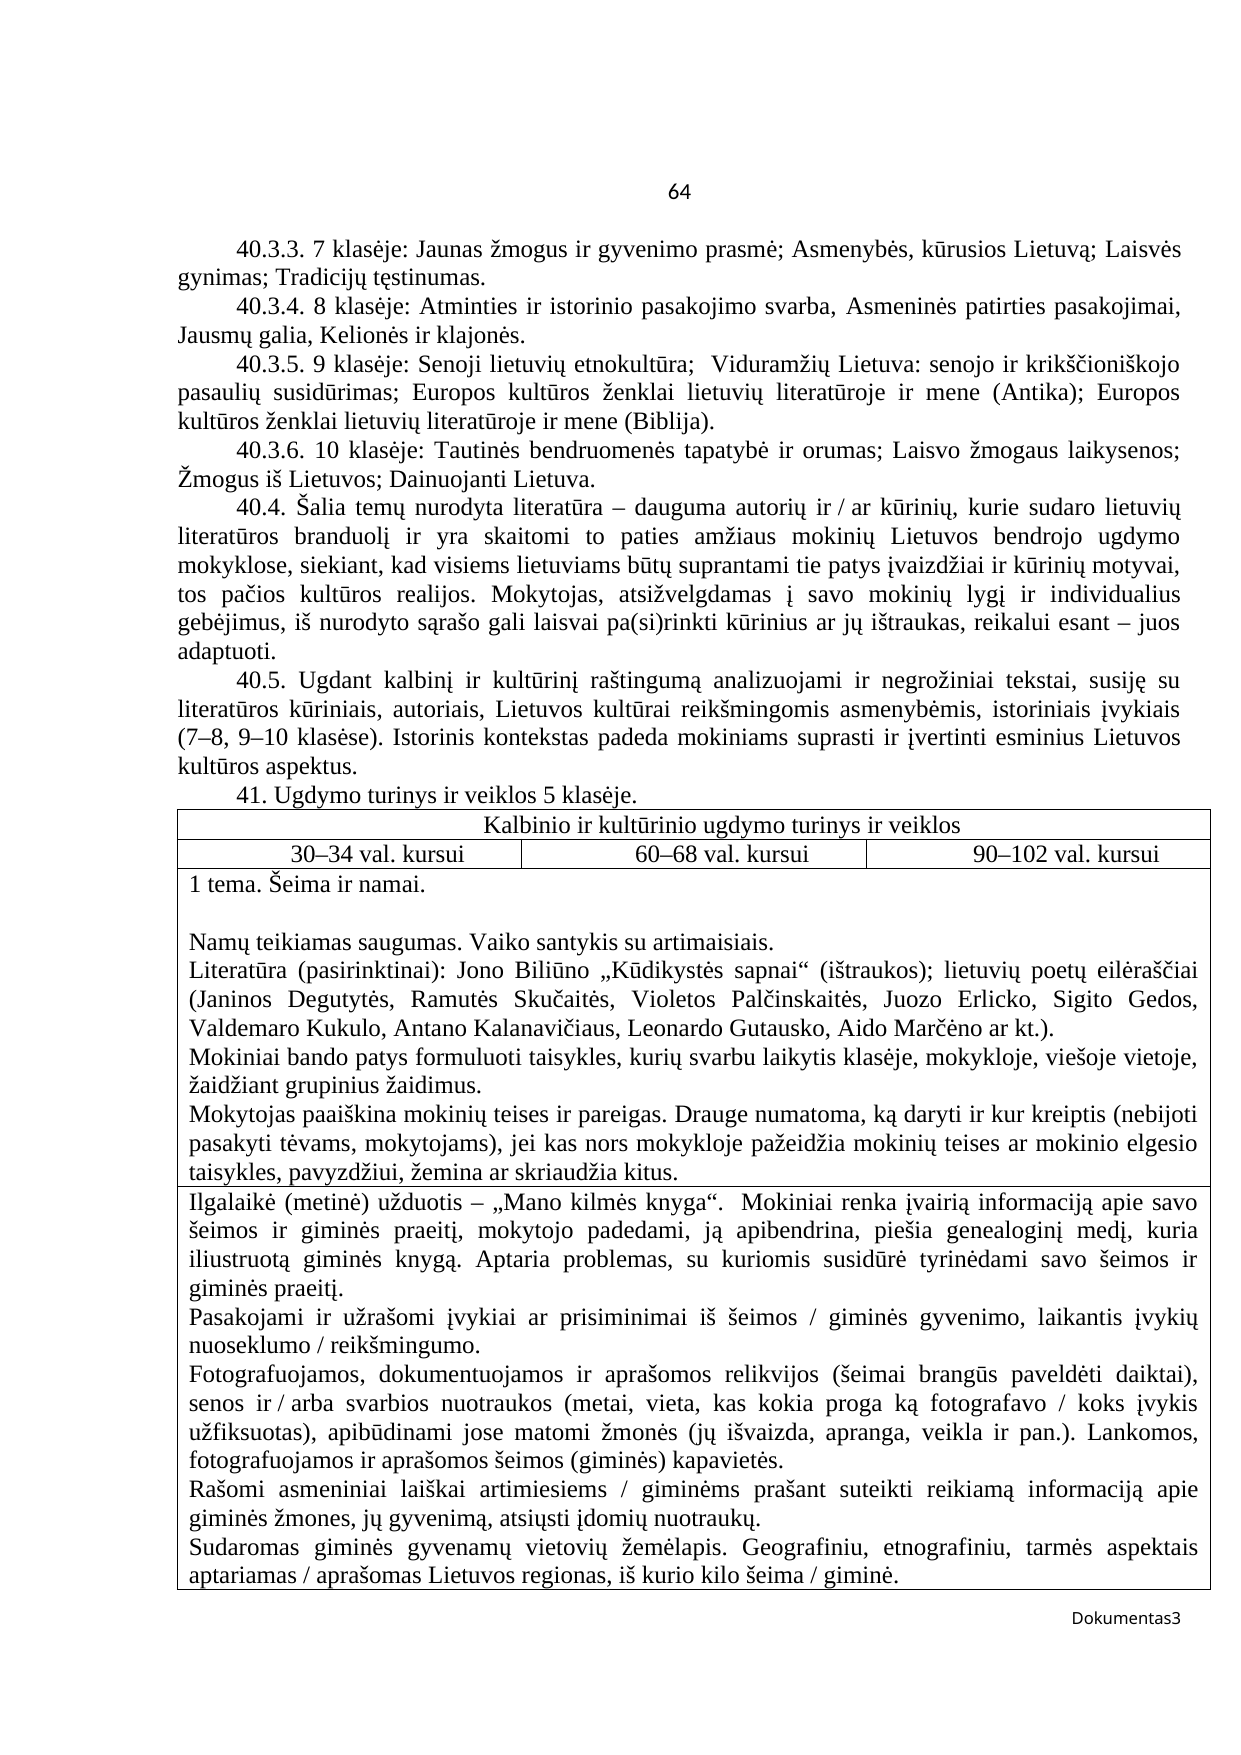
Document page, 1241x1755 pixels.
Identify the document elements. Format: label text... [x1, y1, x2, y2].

text 40.5. Ugdant kalbinį ir kultūrinį raštingumą analizuojami ir negrožiniai tekstai, susiję su literatūros kūriniais, autoriais, Lietuvos kultūrai reikšmingomis asmenybėmis, istoriniais įvykiais (7–8, 9–10 klasėse). Istorinis kontekstas padeda mokiniams suprasti ir įvertinti esminius Lietuvos kultūros aspektus. [177, 665, 1181, 780]
table_cell 30–34 val. kursui [178, 840, 521, 868]
text 40.3.6. 10 klasėje: Tautinės bendruomenės tapatybė ir orumas; Laisvo žmogaus laikysenos; Žmogus iš Lietuvos; Dainuojanti Lietuva. [177, 435, 1181, 492]
text 40.3.4. 8 klasėje: Atminties ir istorinio pasakojimo svarba, Asmeninės patirties pasakojimai, Jausmų galia, Kelionės ir klajonės. [177, 291, 1181, 349]
text 41. Ugdymo turinys ir veiklos 5 klasėje. [177, 780, 1181, 809]
table_cell Ilgalaikė (metinė) užduotis – „Mano kilmės knyga“. Mokiniai renka įvairią informaciją apie savo šeimos ir giminės praeitį, mokytojo padedami, ją apibendrina, piešia genealoginį medį, kuria iliustruotą giminės knygą. Aptaria problemas, su kuriomis susidūrė tyrinėdami savo šeimos ir giminės praeitį. Pasakojami ir užrašomi įvykiai ar prisiminimai iš šeimos / giminės gyvenimo, laikantis įvykių nuoseklumo / reikšmingumo. Fotografuojamos, dokumentuojamos ir aprašomos relikvijos (šeimai brangūs paveldėti daiktai), senos ir / arba svarbios nuotraukos (metai, vieta, kas kokia proga ką fotografavo / koks įvykis užfiksuotas), apibūdinami jose matomi žmonės (jų išvaizda, apranga, veikla ir pan.). Lankomos, fotografuojamos ir aprašomos šeimos (giminės) kapavietės. Rašomi asmeniniai laiškai artimiesiems / giminėms prašant suteikti reikiamą informaciją apie giminės žmones, jų gyvenimą, atsiųsti įdomių nuotraukų. Sudaromas giminės gyvenamų vietovių žemėlapis. Geografiniu, etnografiniu, tarmės aspektais aptariamas / aprašomas Lietuvos regionas, iš kurio kilo šeima / giminė. [178, 1187, 1210, 1589]
text 40.3.5. 9 klasėje: Senoji lietuvių etnokultūra; Viduramžių Lietuva: senojo ir krikščioniškojo pasaulių susidūrimas; Europos kultūros ženklai lietuvių literatūroje ir mene (Antika); Europos kultūros ženklai lietuvių literatūroje ir mene (Biblija). [177, 349, 1181, 435]
table_header Kalbinio ir kultūrinio ugdymo turinys ir veiklos [178, 810, 1210, 838]
text 40.3.3. 7 klasėje: Jaunas žmogus ir gyvenimo prasmė; Asmenybės, kūrusios Lietuvą; Laisvės gynimas; Tradicijų tęstinumas. [177, 234, 1181, 291]
table_cell 1 tema. Šeima ir namai. Namų teikiamas saugumas. Vaiko santykis su artimaisiais. Literatūra (pasirinktinai): Jono Biliūno „Kūdikystės sapnai“ (ištraukos); lietuvių poetų eilėraščiai (Janinos Degutytės, Ramutės Skučaitės, Violetos Palčinskaitės, Juozo Erlicko, Sigito Gedos, Valdemaro Kukulo, Antano Kalanavičiaus, Leonardo Gutausko, Aido Marčėno ar kt.). Mokiniai bando patys formuluoti taisykles, kurių svarbu laikytis klasėje, mokykloje, viešoje vietoje, žaidžiant grupinius žaidimus. Mokytojas paaiškina mokinių teises ir pareigas. Drauge numatoma, ką daryti ir kur kreiptis (nebijoti pasakyti tėvams, mokytojams), jei kas nors mokykloje pažeidžia mokinių teises ar mokinio elgesio taisykles, pavyzdžiui, žemina ar skriaudžia kitus. [178, 869, 1210, 1186]
table_cell 90–102 val. kursui [867, 840, 1210, 868]
table_cell 60–68 val. kursui [522, 840, 866, 868]
text 40.4. Šalia temų nurodyta literatūra – dauguma autorių ir / ar kūrinių, kurie sudaro lietuvių literatūros branduolį ir yra skaitomi to paties amžiaus mokinių Lietuvos bendrojo ugdymo mokyklose, siekiant, kad visiems lietuviams būtų suprantami tie patys įvaizdžiai ir kūrinių motyvai, tos pačios kultūros realijos. Mokytojas, atsižvelgdamas į savo mokinių lygį ir individualius gebėjimus, iš nurodyto sąrašo gali laisvai pa(si)rinkti kūrinius ar jų ištraukas, reikalui esant – juos adaptuoti. [177, 492, 1181, 665]
